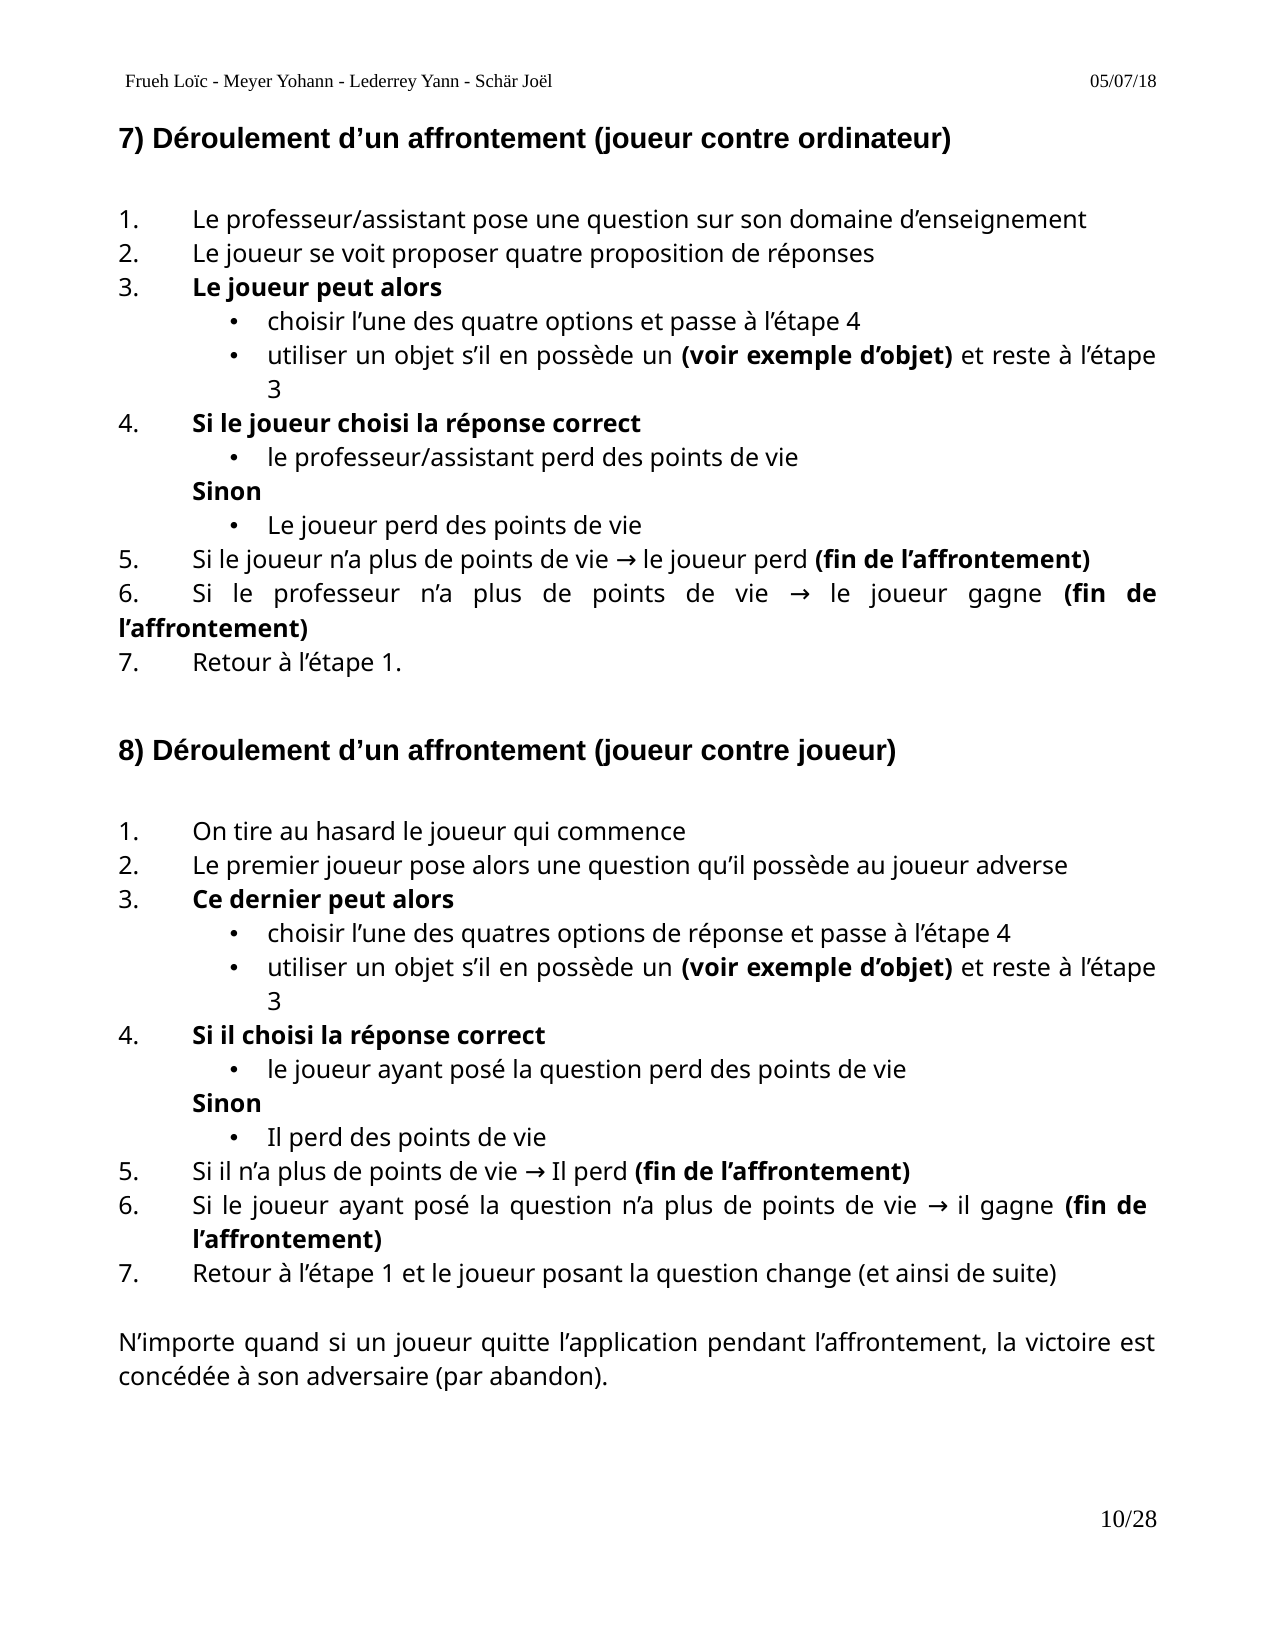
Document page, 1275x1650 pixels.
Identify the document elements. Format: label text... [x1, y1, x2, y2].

list choisir l’une des quatres options de réponse et passe à l’étape 4 [229, 916, 1157, 949]
text 3. Ce dernier peut alors [118, 881, 1157, 916]
subtitle 8) Déroulement d’un affrontement (joueur contre joueur) [118, 733, 1157, 767]
text 3. Le joueur peut alors [118, 269, 1157, 304]
text Sinon [118, 474, 1157, 508]
list le joueur ayant posé la question perd des points de vie [229, 1052, 1157, 1086]
list utiliser un objet s’il en possède un (voir exemple d’objet) et reste à l’étape 3 [229, 949, 1157, 1018]
text 1. Le professeur/assistant pose une question sur son domaine d’enseignement [118, 201, 1157, 236]
text 5. Si le joueur n’a plus de points de vie → le joueur perd (fin de l’affrontement) [118, 542, 1157, 576]
text Sinon [118, 1086, 1157, 1120]
text 5. Si il n’a plus de points de vie → Il perd (fin de l’affrontement) [118, 1154, 1157, 1188]
text N’importe quand si un joueur quitte l’application pendant l’affrontement, la victoire est concédée à son adversaire (par abandon). [118, 1324, 1157, 1392]
text 7. Retour à l’étape 1 et le joueur posant la question change (et ainsi de suite) [118, 1256, 1157, 1290]
text 2. Le joueur se voit proposer quatre proposition de réponses [118, 236, 1157, 269]
text 7. Retour à l’étape 1. [118, 644, 1157, 678]
text 6. Si le professeur n’a plus de points de vie → le joueur gagne (fin de l’affrontement) [118, 576, 1157, 644]
list utiliser un objet s’il en possède un (voir exemple d’objet) et reste à l’étape 3 [229, 338, 1157, 406]
list Le joueur perd des points de vie [229, 508, 1157, 542]
list le professeur/assistant perd des points de vie [229, 440, 1157, 474]
text 4. Si il choisi la réponse correct [118, 1018, 1157, 1052]
subtitle 7) Déroulement d’un affrontement (joueur contre ordinateur) [118, 121, 1157, 155]
list choisir l’une des quatre options et passe à l’étape 4 [229, 304, 1157, 338]
text 6. Si le joueur ayant posé la question n’a plus de points de vie → il gagne (fin de l’affrontement) [118, 1188, 1157, 1256]
list Il perd des points de vie [229, 1120, 1157, 1154]
text 2. Le premier joueur pose alors une question qu’il possède au joueur adverse [118, 847, 1157, 881]
text 4. Si le joueur choisi la réponse correct [118, 406, 1157, 440]
text 1. On tire au hasard le joueur qui commence [118, 813, 1157, 847]
